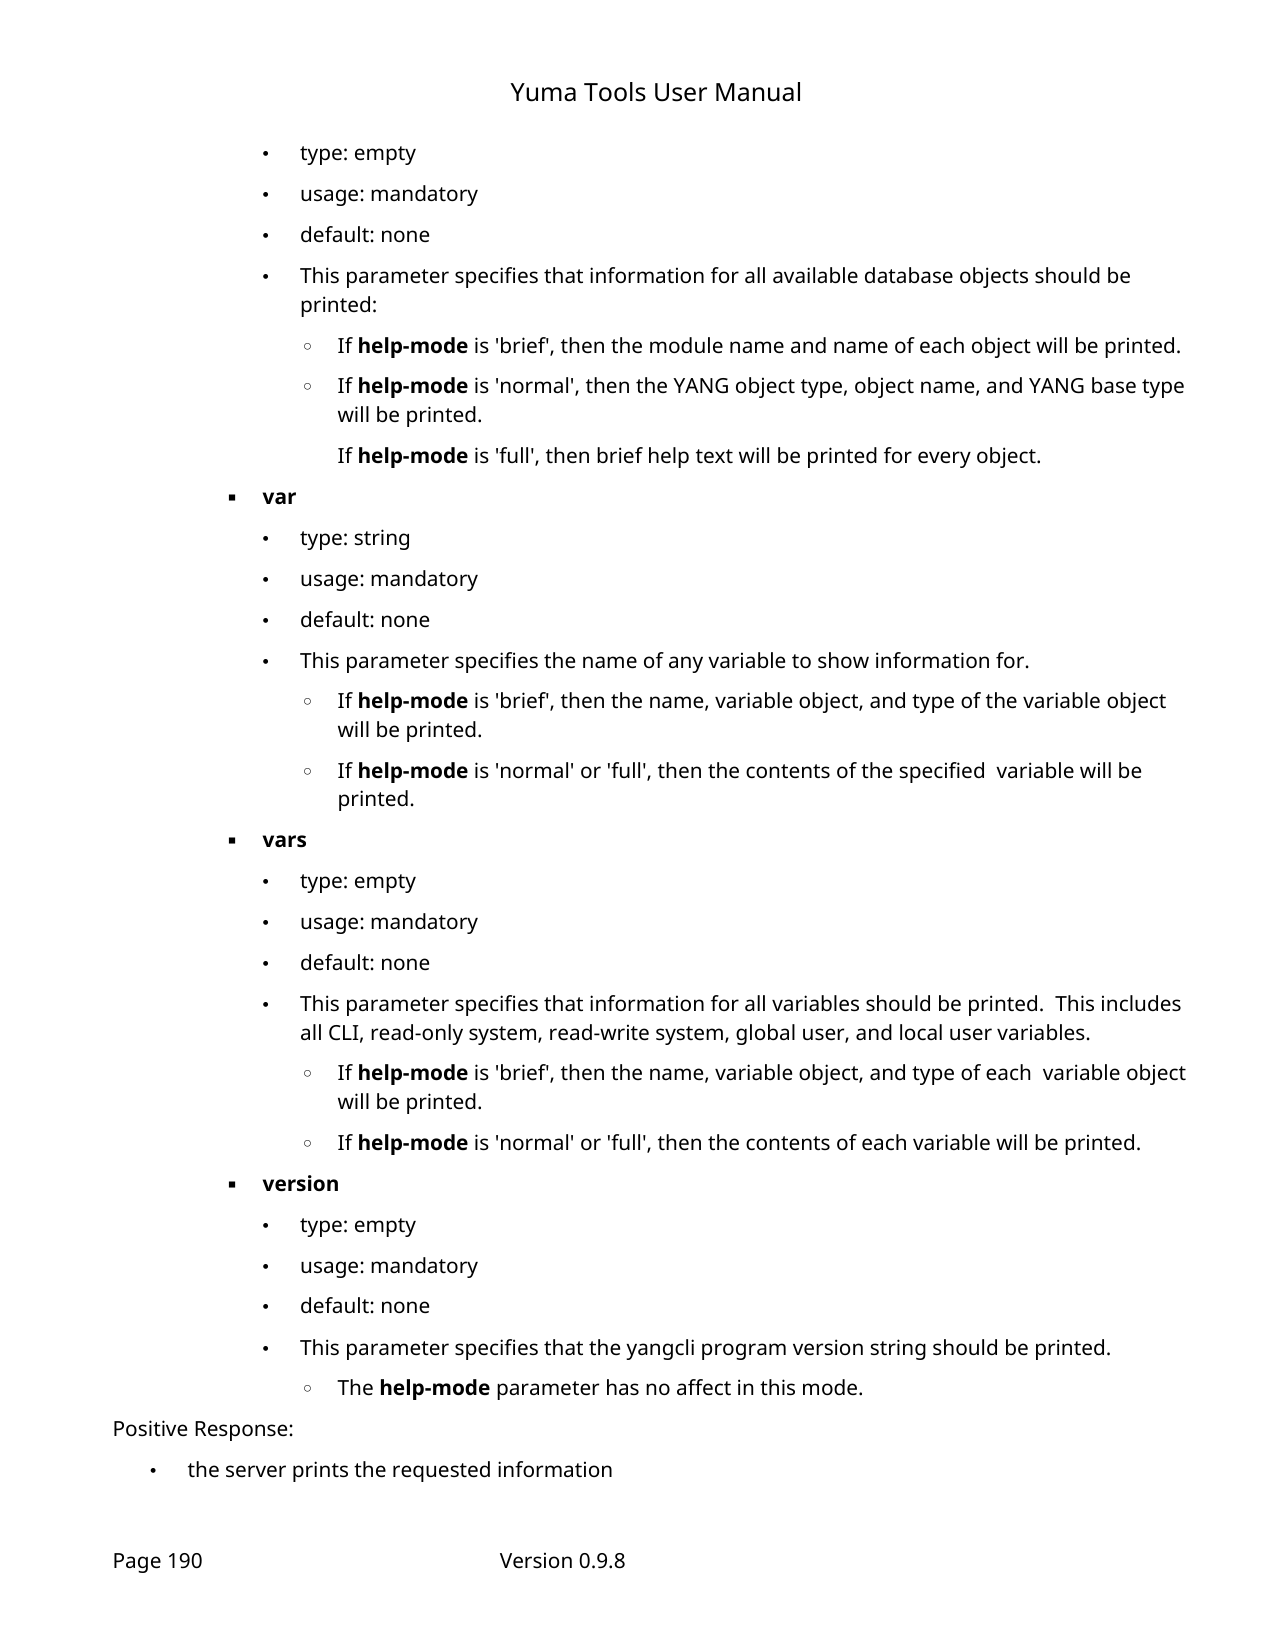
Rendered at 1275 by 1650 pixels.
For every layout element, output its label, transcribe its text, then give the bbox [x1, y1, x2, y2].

list usage: mandatory [262, 179, 1200, 208]
list If help-mode is 'normal' or 'full', then the contents of the specified variable will be printed. [300, 756, 1200, 813]
list The help-mode parameter has no affect in this mode. [300, 1373, 1200, 1402]
list default: none [262, 1292, 1200, 1320]
list type: string [262, 523, 1200, 551]
list type: empty [262, 866, 1200, 895]
list If help-mode is 'brief', then the name, variable object, and type of the variable object will be printed. [300, 687, 1200, 743]
list default: none [262, 605, 1200, 633]
list This parameter specifies that the yangcli program version string should be printed. [262, 1333, 1200, 1361]
list If help-mode is 'normal' or 'full', then the contents of each variable will be printed. [300, 1128, 1200, 1156]
list the server prints the requested information [150, 1455, 1200, 1484]
list If help-mode is 'normal', then the YANG object type, object name, and YANG base type will be printed. [300, 372, 1200, 428]
list usage: mandatory [262, 564, 1200, 592]
list If help-mode is 'brief', then the name, variable object, and type of each variable object will be printed. [300, 1058, 1200, 1115]
list version [225, 1169, 1200, 1197]
list usage: mandatory [262, 1251, 1200, 1279]
list type: empty [262, 138, 1200, 167]
text Positive Response: [112, 1414, 1200, 1443]
list type: empty [262, 1210, 1200, 1238]
list This parameter specifies that information for all variables should be printed. This includes all CLI, read-only system, read-write system, global user, and local user variables. [262, 989, 1200, 1046]
list This parameter specifies the name of any variable to show information for. [262, 646, 1200, 674]
list default: none [262, 948, 1200, 977]
list var [225, 482, 1200, 510]
list usage: mandatory [262, 907, 1200, 936]
list If help-mode is 'brief', then the module name and name of each object will be printed. [300, 331, 1200, 359]
list This parameter specifies that information for all available database objects should be printed: [262, 261, 1200, 318]
list vars [225, 825, 1200, 854]
list If help-mode is 'full', then brief help text will be printed for every object. [300, 441, 1200, 469]
list default: none [262, 220, 1200, 249]
